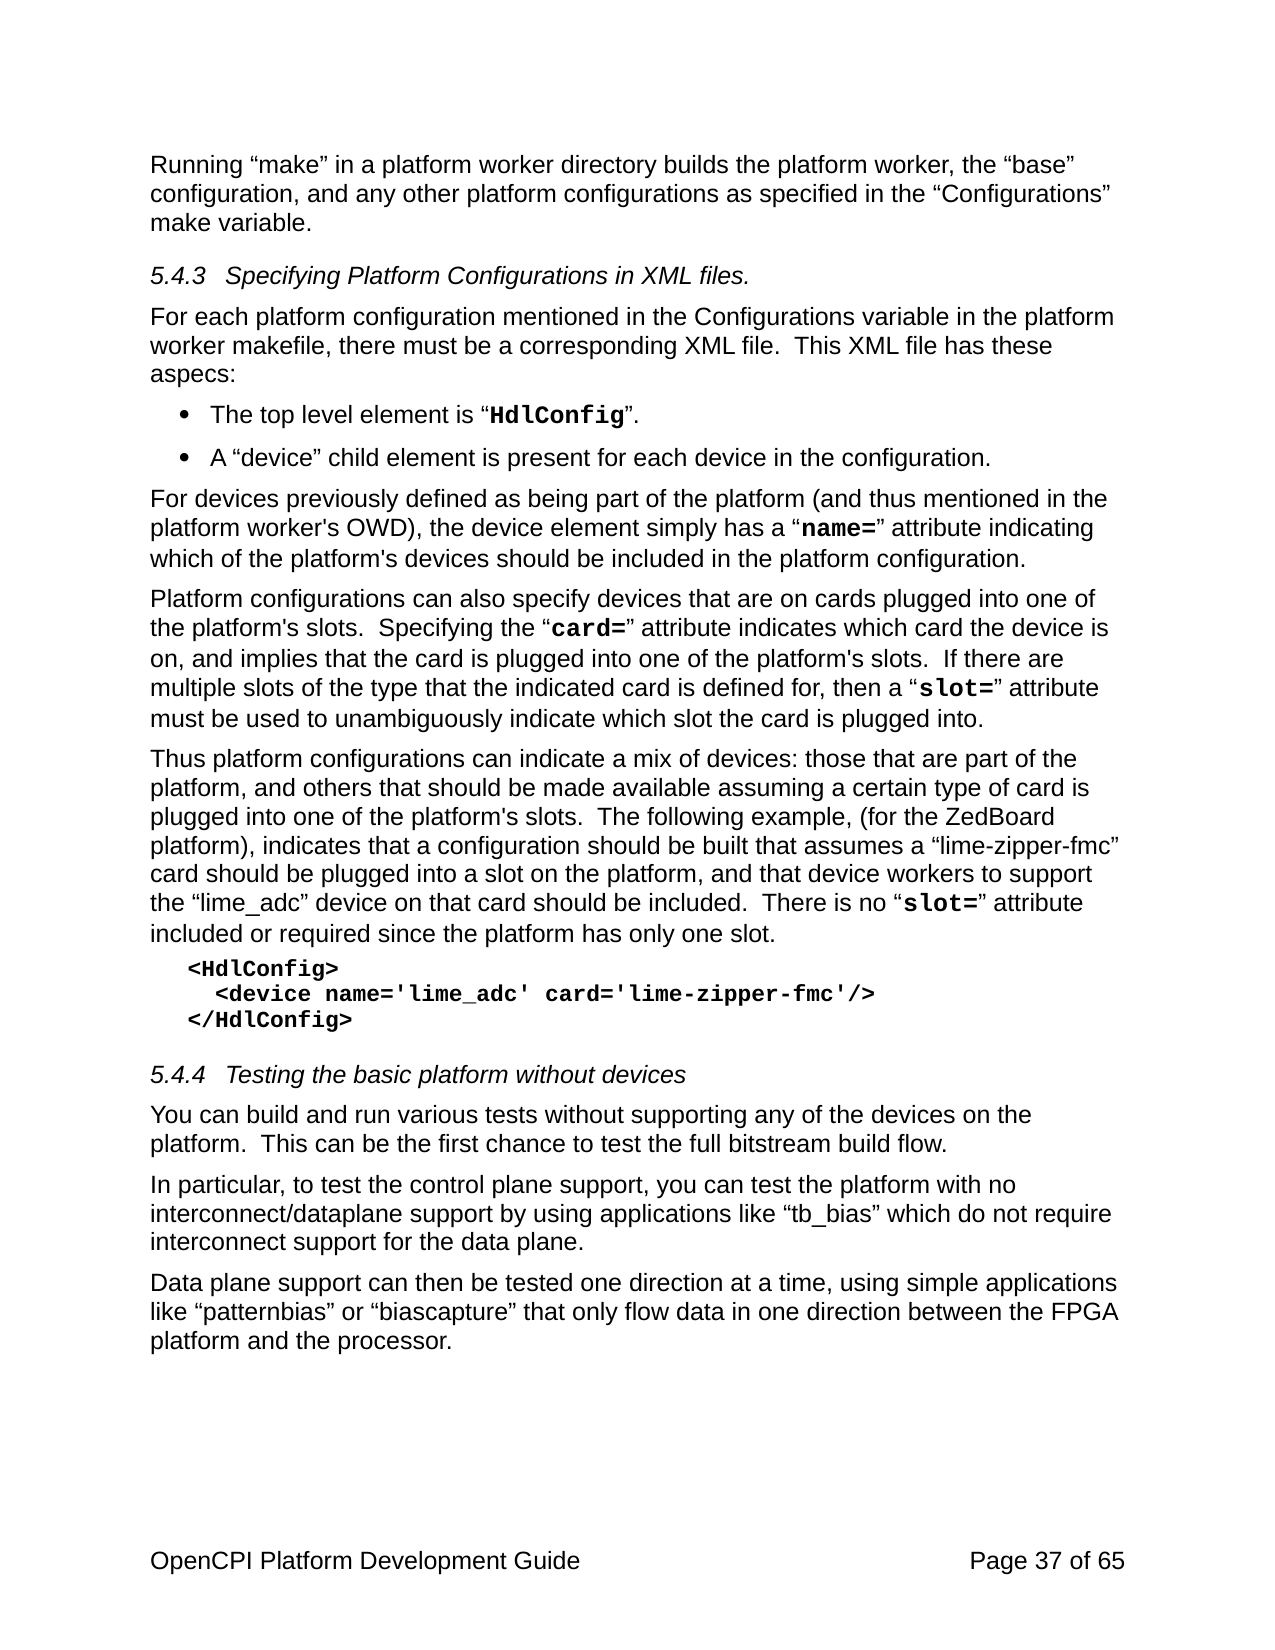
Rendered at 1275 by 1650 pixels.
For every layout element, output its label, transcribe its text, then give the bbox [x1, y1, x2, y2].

text Thus platform configurations can indicate a mix of devices: those that are part of the platform, and others that should be made available assuming a certain type of card is plugged into one of the platform's slots. The following example, (for the ZedBoard platform), indicates that a configuration should be built that assumes a “lime-zipper-fmc” card should be plugged into a slot on the platform, and that device workers to support the “lime_adc” device on that card should be included. There is no “slot=” attribute included or required since the platform has only one slot. [150, 744, 1125, 948]
list A “device” child element is present for each device in the configuration. [180, 443, 1125, 472]
text In particular, to test the control plane support, you can test the platform with no interconnect/dataplane support by using applications like “tb_bias” which do not require interconnect support for the data plane. [150, 1170, 1125, 1256]
text <HdlConfig> <device name='lime_adc' card='lime-zipper-fmc'/> </HdlConfig> [187, 957, 1125, 1035]
list The top level element is “HdlConfig”. [180, 400, 1125, 431]
subtitle Testing the basic platform without devices [150, 1060, 1125, 1088]
text For devices previously defined as being part of the platform (and thus mentioned in the platform worker's OWD), the device element simply has a “name=” attribute indicating which of the platform's devices should be included in the platform configuration. [150, 484, 1125, 572]
text Platform configurations can also specify devices that are on cards plugged into one of the platform's slots. Specifying the “card=” attribute indicates which card the device is on, and implies that the card is plugged into one of the platform's slots. If there are multiple slots of the type that the indicated card is defined for, then a “slot=” attribute must be used to unambiguously indicate which slot the card is plugged into. [150, 584, 1125, 732]
text Data plane support can then be tested one direction at a time, using simple applications like “patternbias” or “biascapture” that only flow data in one direction between the FPGA platform and the processor. [150, 1268, 1125, 1354]
subtitle Specifying Platform Configurations in XML files. [150, 261, 1125, 290]
text Running “make” in a platform worker directory builds the platform worker, the “base” configuration, and any other platform configurations as specified in the “Configurations” make variable. [150, 150, 1125, 236]
text For each platform configuration mentioned in the Configurations variable in the platform worker makefile, there must be a corresponding XML file. This XML file has these aspecs: [150, 302, 1125, 388]
text You can build and run various tests without supporting any of the devices on the platform. This can be the first chance to test the full bitstream build flow. [150, 1100, 1125, 1158]
